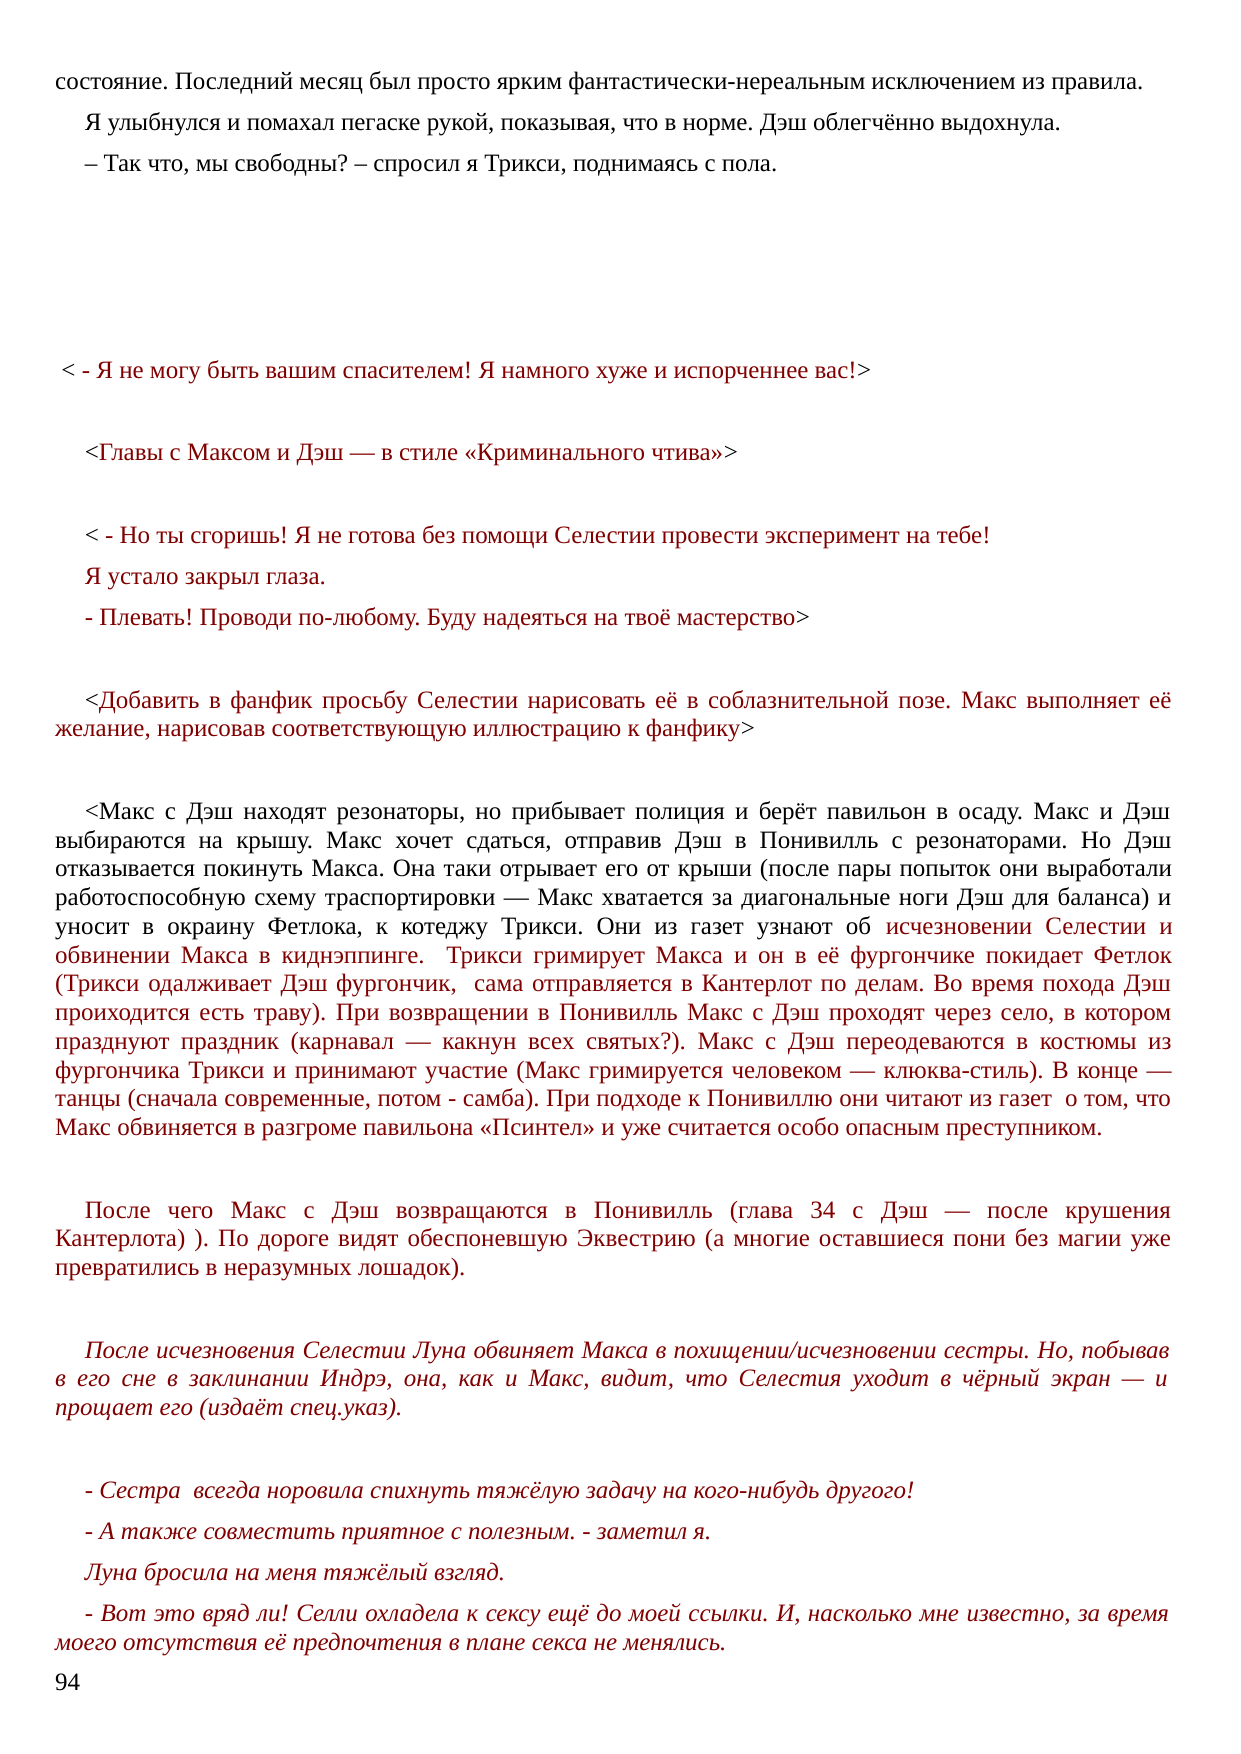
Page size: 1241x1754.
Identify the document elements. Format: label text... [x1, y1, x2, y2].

text <Макс с Дэш находят резонаторы, но прибывает полиция и берёт павильон в осаду. Макс и Дэш выбираются на крышу. Макс хочет сдаться, отправив Дэш в Понивилль с резонаторами. Но Дэш отказывается покинуть Макса. Она таки отрывает его от крыши (после пары попыток они выработали работоспособную схему траспортировки — Макс хватается за диагональные ноги Дэш для баланса) и уносит в окраину Фетлока, к котеджу Трикси. Они из газет узнают об исчезновении Селестии и обвинении Макса в киднэппинге. Трикси гримирует Макса и он в её фургончике покидает Фетлок (Трикси одалживает Дэш фургончик, сама отправляется в Кантерлот по делам. Во время похода Дэш проиходится есть траву). При возвращении в Понивилль Макс с Дэш проходят через село, в котором празднуют праздник (карнавал — какнун всех святых?). Макс с Дэш переодеваются в костюмы из фургончика Трикси и принимают участие (Макс гримируется человеком — клюква-стиль). В конце — танцы (сначала современные, потом - самба). При подходе к Понивиллю они читают из газет о том, что Макс обвиняется в разгроме павильона «Псинтел» и уже считается особо опасным преступником. [55, 796, 1173, 1141]
text – Так что, мы свободны? – спросил я Трикси, поднимаясь с пола. [55, 148, 1173, 177]
text < - Но ты сгоришь! Я не готова без помощи Селестии провести эксперимент на тебе! [55, 520, 1173, 548]
text Луна бросила на меня тяжёлый взгляд. [55, 1557, 1173, 1586]
text < - Я не могу быть вашим спасителем! Я намного хуже и испорченнее вас!> [55, 355, 1173, 383]
text состояние. Последний месяц был просто ярким фантастически-нереальным исключением из правила. [55, 66, 1173, 95]
text - Вот это вряд ли! Селли охладела к сексу ещё до моей ссылки. И, насколько мне известно, за время моего отсутствия её предпочтения в плане секса не менялись. [55, 1598, 1173, 1656]
text После исчезновения Селестии Луна обвиняет Макса в похищении/исчезновении сестры. Но, побывав в его сне в заклинании Индрэ, она, как и Макс, видит, что Селестия уходит в чёрный экран — и прощает его (издаёт спец.указ). [55, 1335, 1173, 1421]
text Я устало закрыл глаза. [55, 561, 1173, 590]
text - Сестра всегда норовила спихнуть тяжёлую задачу на кого-нибудь другого! [55, 1475, 1173, 1503]
text - Плевать! Проводи по-любому. Буду надеяться на твоё мастерство> [55, 602, 1173, 631]
text <Главы с Максом и Дэш — в стиле «Криминального чтива»> [55, 437, 1173, 466]
text - А также совместить приятное с полезным. - заметил я. [55, 1516, 1173, 1545]
text После чего Макс с Дэш возвращаются в Понивилль (глава 34 с Дэш — после крушения Кантерлота) ). По дороге видят обеспоневшую Эквестрию (а многие оставшиеся пони без магии уже превратились в неразумных лошадок). [55, 1195, 1173, 1281]
text Я улыбнулся и помахал пегаске рукой, показывая, что в норме. Дэш облегчённо выдохнула. [55, 107, 1173, 136]
text <Добавить в фанфик просьбу Селестии нарисовать её в соблазнительной позе. Макс выполняет её желание, нарисовав соответствующую иллюстрацию к фанфику> [55, 685, 1173, 742]
